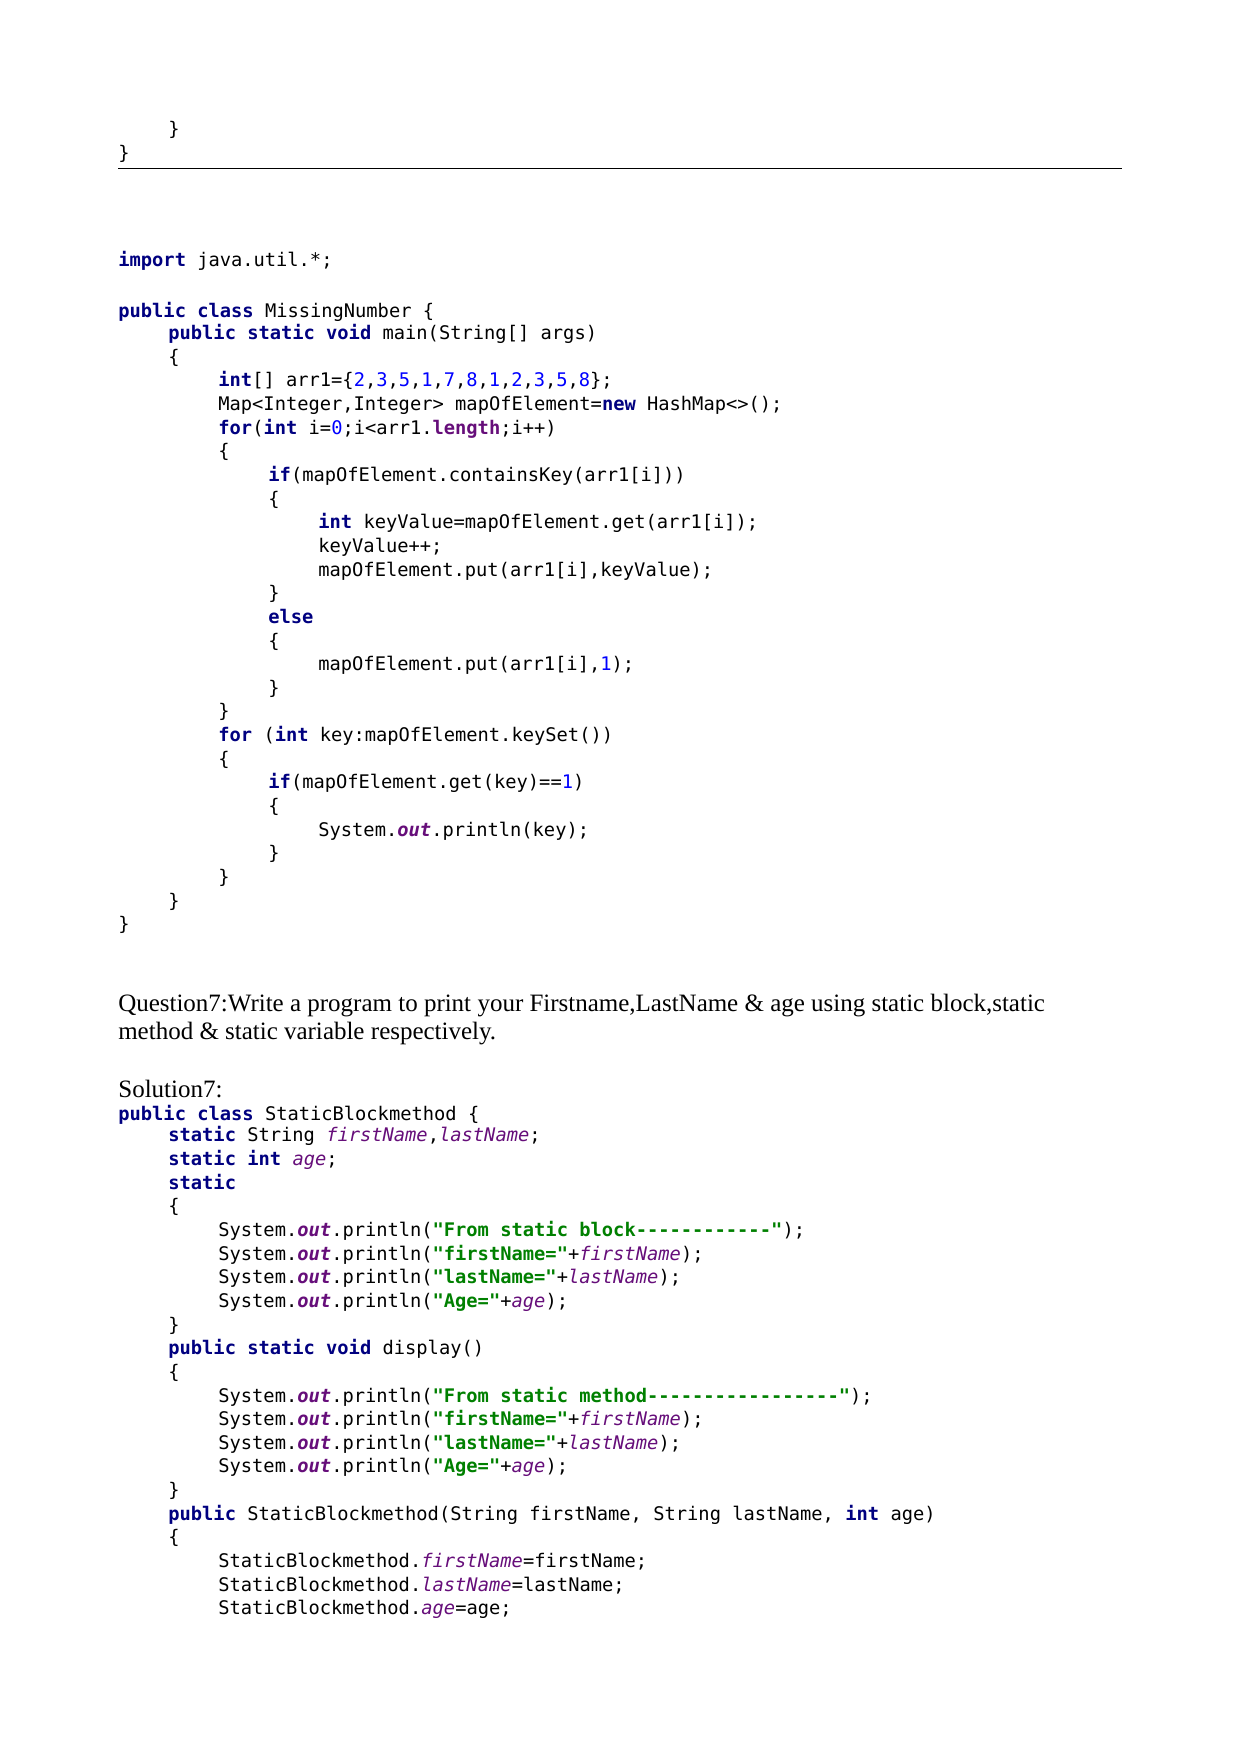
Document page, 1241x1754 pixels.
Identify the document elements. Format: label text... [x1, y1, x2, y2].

text mapOfElement.put(arr1[i],1); [118, 653, 1122, 677]
text { [118, 1195, 1122, 1219]
text import java.util.*; [118, 249, 1122, 271]
text static int age; [118, 1148, 1122, 1172]
text StaticBlockmethod.lastName=lastName; [118, 1574, 1122, 1597]
text Question7:Write a program to print your Firstname,LastName & age using static block,static method & static variable respectively. [118, 988, 1122, 1045]
text } [118, 1479, 1122, 1503]
text public class MissingNumber { [118, 300, 1122, 322]
text mapOfElement.put(arr1[i],keyValue); [118, 559, 1122, 582]
text StaticBlockmethod.age=age; [118, 1597, 1122, 1621]
text { [118, 629, 1122, 653]
text { [118, 1526, 1122, 1550]
text } [118, 118, 1122, 142]
text public static void display() [118, 1337, 1122, 1361]
text for (int key:mapOfElement.keySet()) [118, 724, 1122, 748]
text { [118, 440, 1122, 464]
text System.out.println("lastName="+lastName); [118, 1266, 1122, 1290]
text } [118, 913, 1122, 935]
text if(mapOfElement.get(key)==1) [118, 771, 1122, 795]
text System.out.println("From static method-----------------"); [118, 1384, 1122, 1408]
text } [118, 677, 1122, 701]
text } [118, 142, 1122, 168]
text static [118, 1172, 1122, 1195]
text Solution7: [118, 1074, 1122, 1103]
text Map<Integer,Integer> mapOfElement=new HashMap<>(); [118, 393, 1122, 417]
text System.out.println("From static block------------"); [118, 1219, 1122, 1243]
text { [118, 748, 1122, 771]
text keyValue++; [118, 535, 1122, 559]
text System.out.println("firstName="+firstName); [118, 1243, 1122, 1266]
text } [118, 842, 1122, 866]
text { [118, 346, 1122, 369]
text StaticBlockmethod.firstName=firstName; [118, 1550, 1122, 1574]
text } [118, 701, 1122, 724]
text if(mapOfElement.containsKey(arr1[i])) [118, 464, 1122, 488]
text System.out.println("firstName="+firstName); [118, 1408, 1122, 1432]
text System.out.println(key); [118, 819, 1122, 842]
text else [118, 606, 1122, 629]
text { [118, 488, 1122, 511]
text public static void main(String[] args) [118, 322, 1122, 346]
text } [118, 866, 1122, 890]
text } [118, 890, 1122, 913]
text int keyValue=mapOfElement.get(arr1[i]); [118, 511, 1122, 535]
text public StaticBlockmethod(String firstName, String lastName, int age) [118, 1503, 1122, 1526]
text { [118, 1361, 1122, 1384]
text } [118, 582, 1122, 606]
text System.out.println("Age="+age); [118, 1290, 1122, 1314]
text System.out.println("lastName="+lastName); [118, 1432, 1122, 1456]
text { [118, 795, 1122, 819]
text System.out.println("Age="+age); [118, 1456, 1122, 1479]
text } [118, 1314, 1122, 1337]
text for(int i=0;i<arr1.length;i++) [118, 417, 1122, 440]
text int[] arr1={2,3,5,1,7,8,1,2,3,5,8}; [118, 369, 1122, 393]
text static String firstName,lastName; [118, 1124, 1122, 1148]
text public class StaticBlockmethod { [118, 1103, 1122, 1124]
